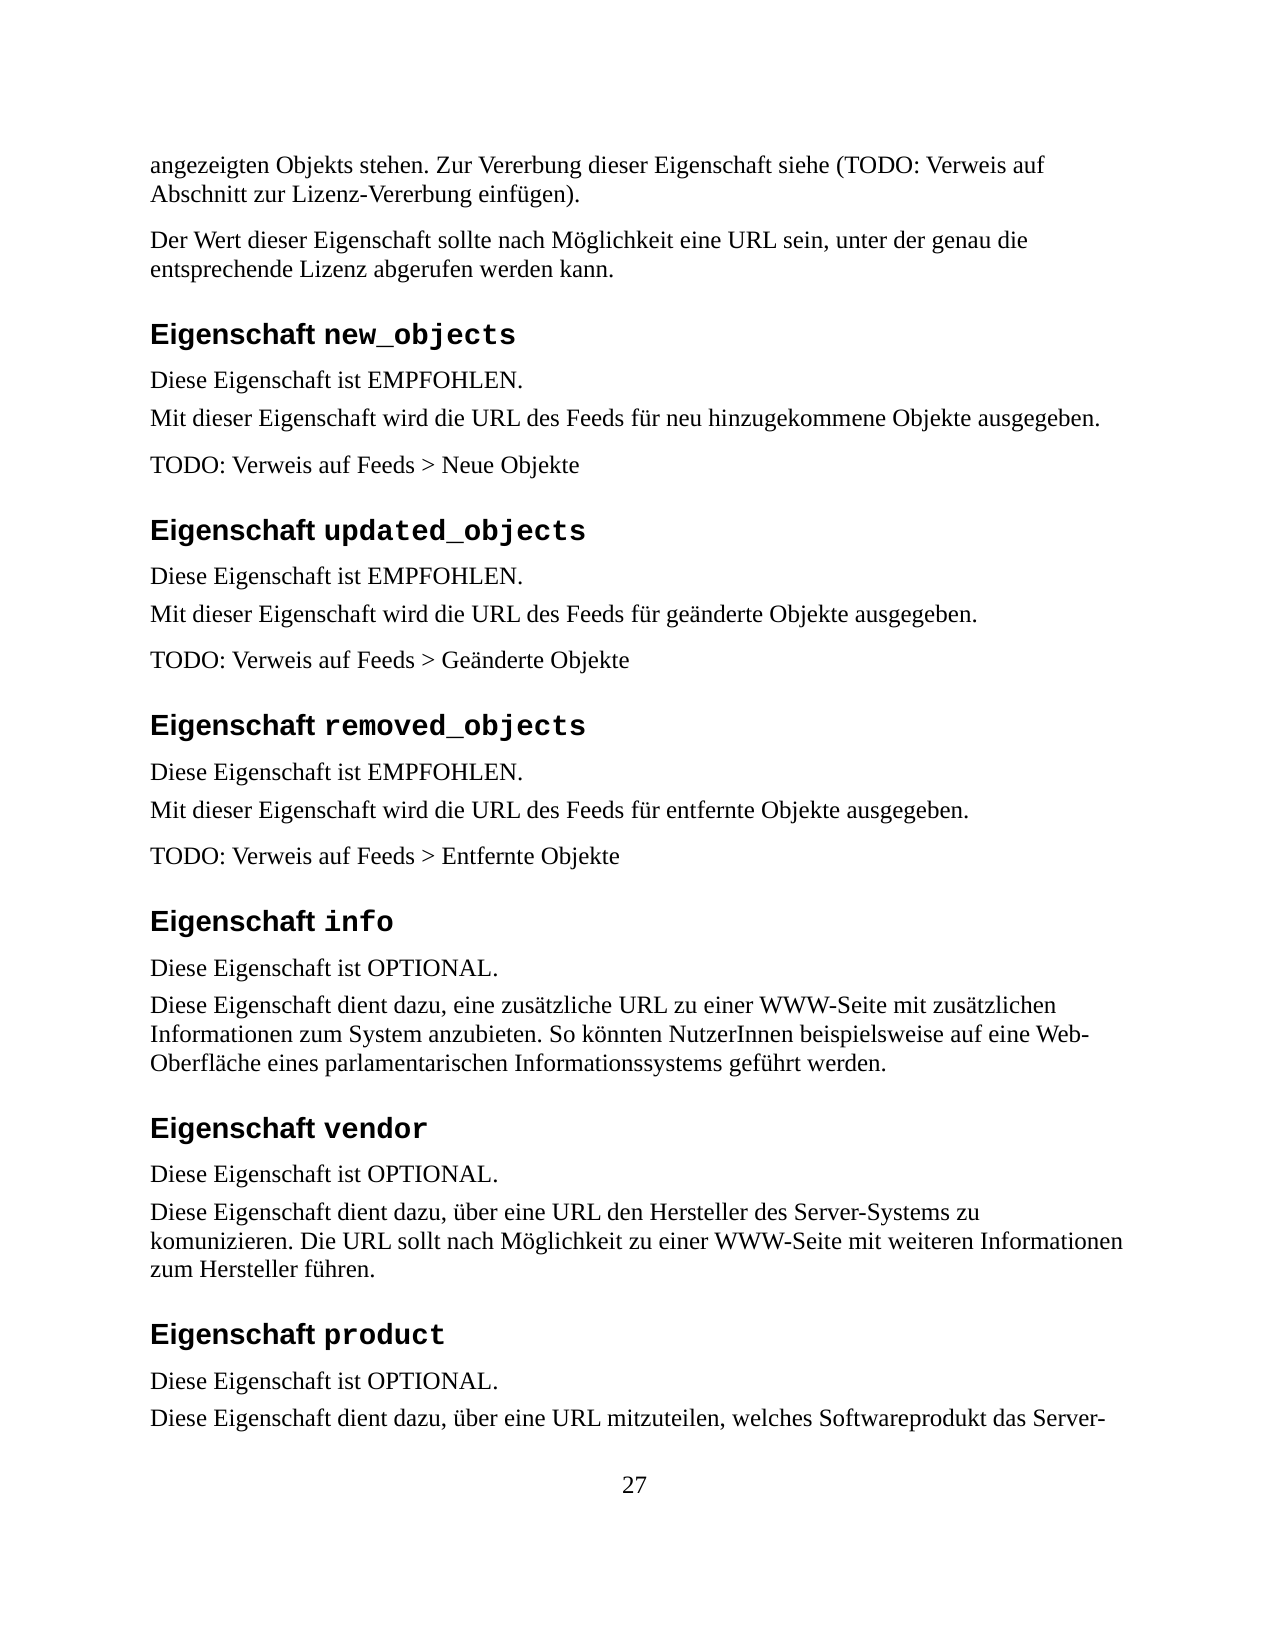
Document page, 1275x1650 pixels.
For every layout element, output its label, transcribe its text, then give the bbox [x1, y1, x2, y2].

text Der Wert dieser Eigenschaft sollte nach Möglichkeit eine URL sein, unter der genau die entsprechende Lizenz abgerufen werden kann. [150, 225, 1125, 283]
subtitle Eigenschaft new_objects [150, 317, 1125, 353]
text Diese Eigenschaft dient dazu, über eine URL den Hersteller des Server-Systems zu komunizieren. Die URL sollt nach Möglichkeit zu einer WWW-Seite mit weiteren Informationen zum Hersteller führen. [150, 1197, 1125, 1283]
text Diese Eigenschaft dient dazu, über eine URL mitzuteilen, welches Softwareprodukt das Server- [150, 1403, 1125, 1432]
text TODO: Verweis auf Feeds > Neue Objekte [150, 450, 1125, 479]
subtitle Eigenschaft info [150, 904, 1125, 940]
text Diese Eigenschaft dient dazu, eine zusätzliche URL zu einer WWW-Seite mit zusätzlichen Informationen zum System anzubieten. So könnten NutzerInnen beispielsweise auf eine Web-Oberfläche eines parlamentarischen Informationssystems geführt werden. [150, 990, 1125, 1077]
text Diese Eigenschaft ist OPTIONAL. [150, 1366, 1125, 1394]
text Mit dieser Eigenschaft wird die URL des Feeds für entfernte Objekte ausgegeben. [150, 795, 1125, 823]
text Diese Eigenschaft ist EMPFOHLEN. [150, 757, 1125, 786]
text Diese Eigenschaft ist OPTIONAL. [150, 1159, 1125, 1188]
subtitle Eigenschaft vendor [150, 1111, 1125, 1147]
subtitle Eigenschaft removed_objects [150, 708, 1125, 744]
text Mit dieser Eigenschaft wird die URL des Feeds für neu hinzugekommene Objekte ausgegeben. [150, 403, 1125, 432]
subtitle Eigenschaft updated_objects [150, 513, 1125, 549]
text TODO: Verweis auf Feeds > Geänderte Objekte [150, 646, 1125, 674]
text angezeigten Objekts stehen. Zur Vererbung dieser Eigenschaft siehe (TODO: Verweis auf Abschnitt zur Lizenz-Vererbung einfügen). [150, 150, 1125, 207]
subtitle Eigenschaft product [150, 1317, 1125, 1353]
text Mit dieser Eigenschaft wird die URL des Feeds für geänderte Objekte ausgegeben. [150, 599, 1125, 628]
text Diese Eigenschaft ist OPTIONAL. [150, 953, 1125, 981]
text Diese Eigenschaft ist EMPFOHLEN. [150, 561, 1125, 590]
text Diese Eigenschaft ist EMPFOHLEN. [150, 366, 1125, 394]
text TODO: Verweis auf Feeds > Entfernte Objekte [150, 841, 1125, 870]
